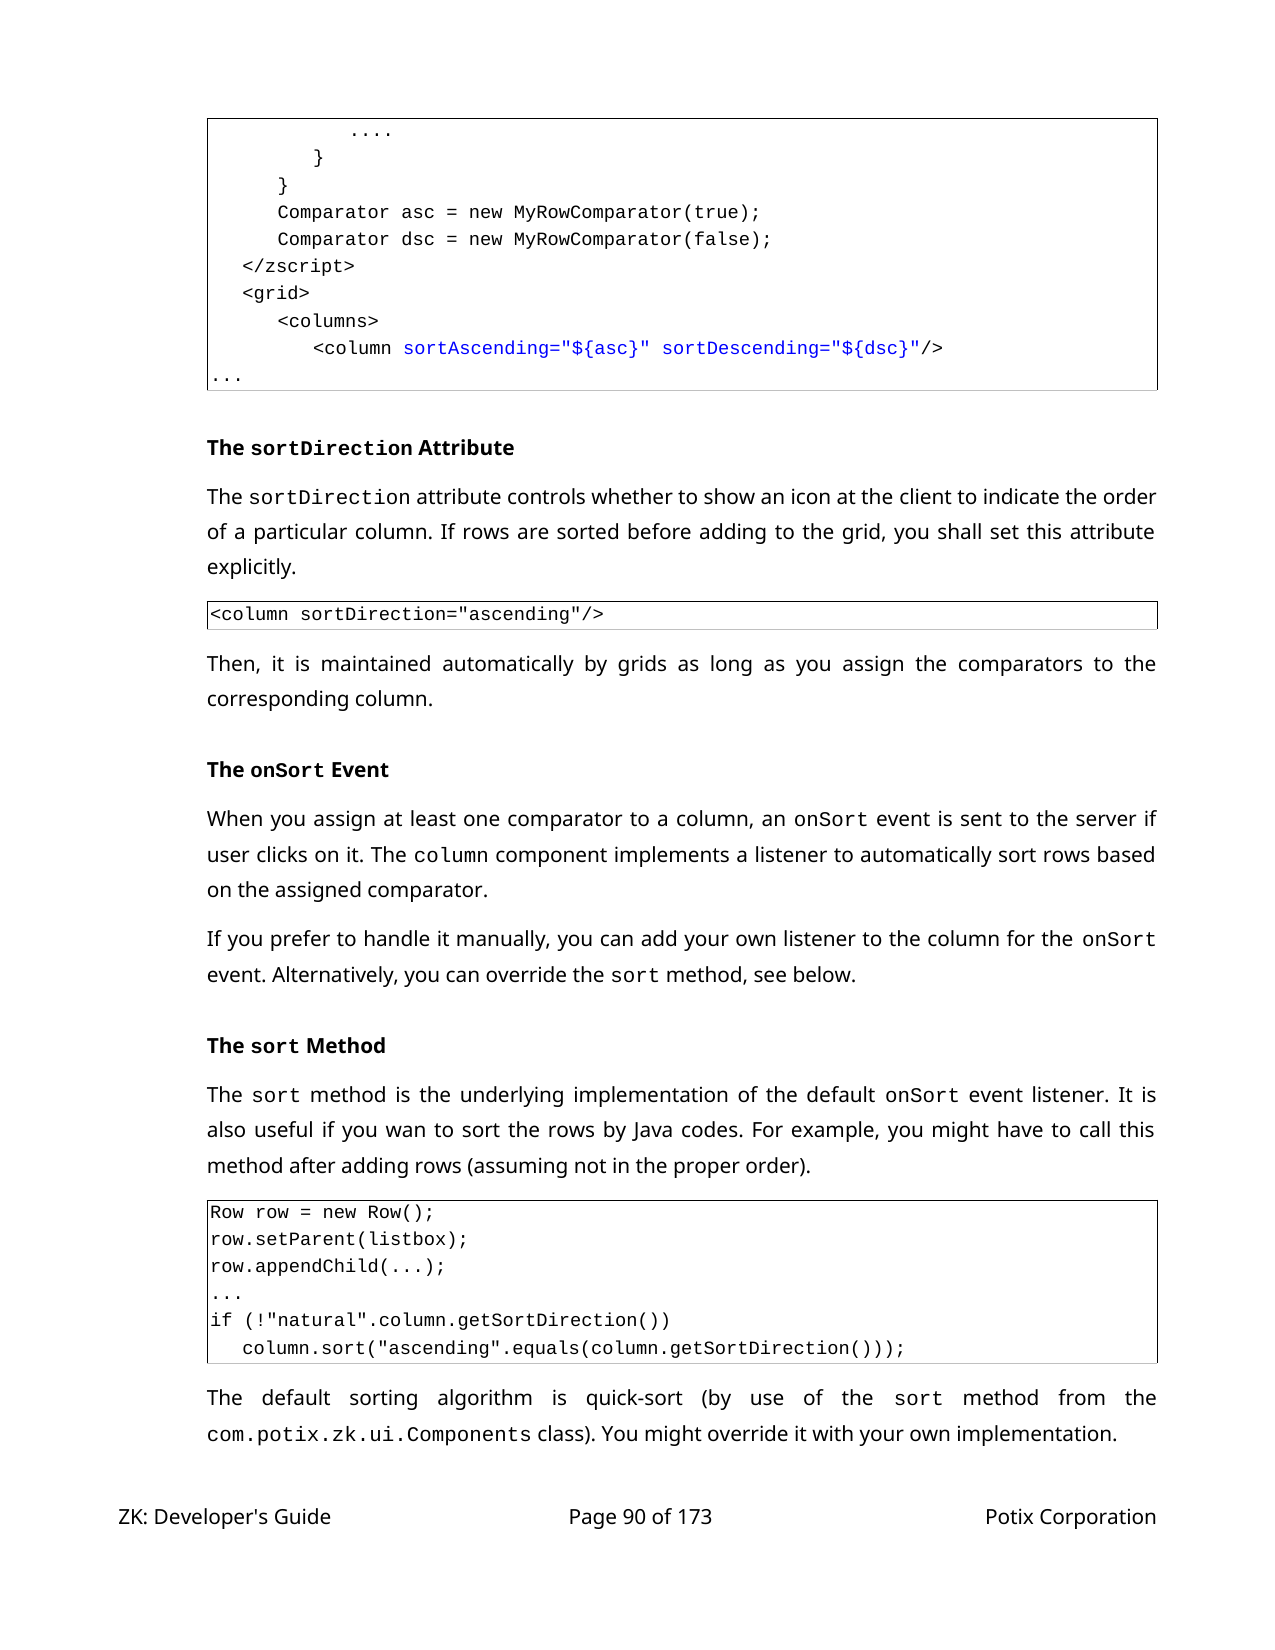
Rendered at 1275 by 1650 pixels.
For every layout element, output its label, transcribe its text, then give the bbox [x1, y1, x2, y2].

text The default sorting algorithm is quick-sort (by use of the sort method from the com.potix.zk.ui.Components class). You might override it with your own implementation. [207, 1383, 1157, 1447]
text .... [208, 119, 1157, 142]
text The sort method is the underlying implementation of the default onSort event listener. It is also useful if you wan to sort the rows by Java codes. For example, you might have to call this method after adding rows (assuming not in the proper order). [207, 1080, 1157, 1179]
text When you assign at least one comparator to a column, an onSort event is sent to the server if user clicks on it. The column component implements a listener to automatically sort rows based on the assigned comparator. [207, 804, 1157, 904]
text <column sortAscending="${asc}" sortDescending="${dsc}"/> [208, 336, 1157, 360]
text } [208, 172, 1157, 197]
text If you prefer to handle it manually, you can add your own listener to the column for the onSort event. Alternatively, you can override the sort method, see below. [207, 924, 1157, 988]
text column.sort("ascending".equals(column.getSortDirection())); [208, 1336, 1157, 1363]
subtitle The sortDirection Attribute [207, 433, 1157, 461]
text Then, it is maintained automatically by grids as long as you assign the comparators to the corresponding column. [207, 649, 1157, 713]
text row.setParent(listbox); [208, 1227, 1157, 1251]
text Comparator dsc = new MyRowComparator(false); [208, 227, 1157, 251]
text Row row = new Row(); [208, 1201, 1157, 1224]
text ... [208, 1281, 1157, 1305]
text } [208, 145, 1157, 169]
text <column sortDirection="ascending"/> [208, 602, 1157, 629]
text <columns> [208, 308, 1157, 333]
subtitle The sort Method [207, 1031, 1157, 1059]
text ... [208, 363, 1157, 390]
text The sortDirection attribute controls whether to show an icon at the client to indicate the order of a particular column. If rows are sorted before adding to the grid, you shall set this attribute explicitly. [207, 482, 1157, 581]
text row.appendChild(...); [208, 1254, 1157, 1278]
subtitle The onSort Event [207, 755, 1157, 784]
text if (!"natural".column.getSortDirection()) [208, 1308, 1157, 1333]
text <grid> [208, 281, 1157, 306]
text Comparator asc = new MyRowComparator(true); [208, 200, 1157, 224]
text </zscript> [208, 254, 1157, 278]
